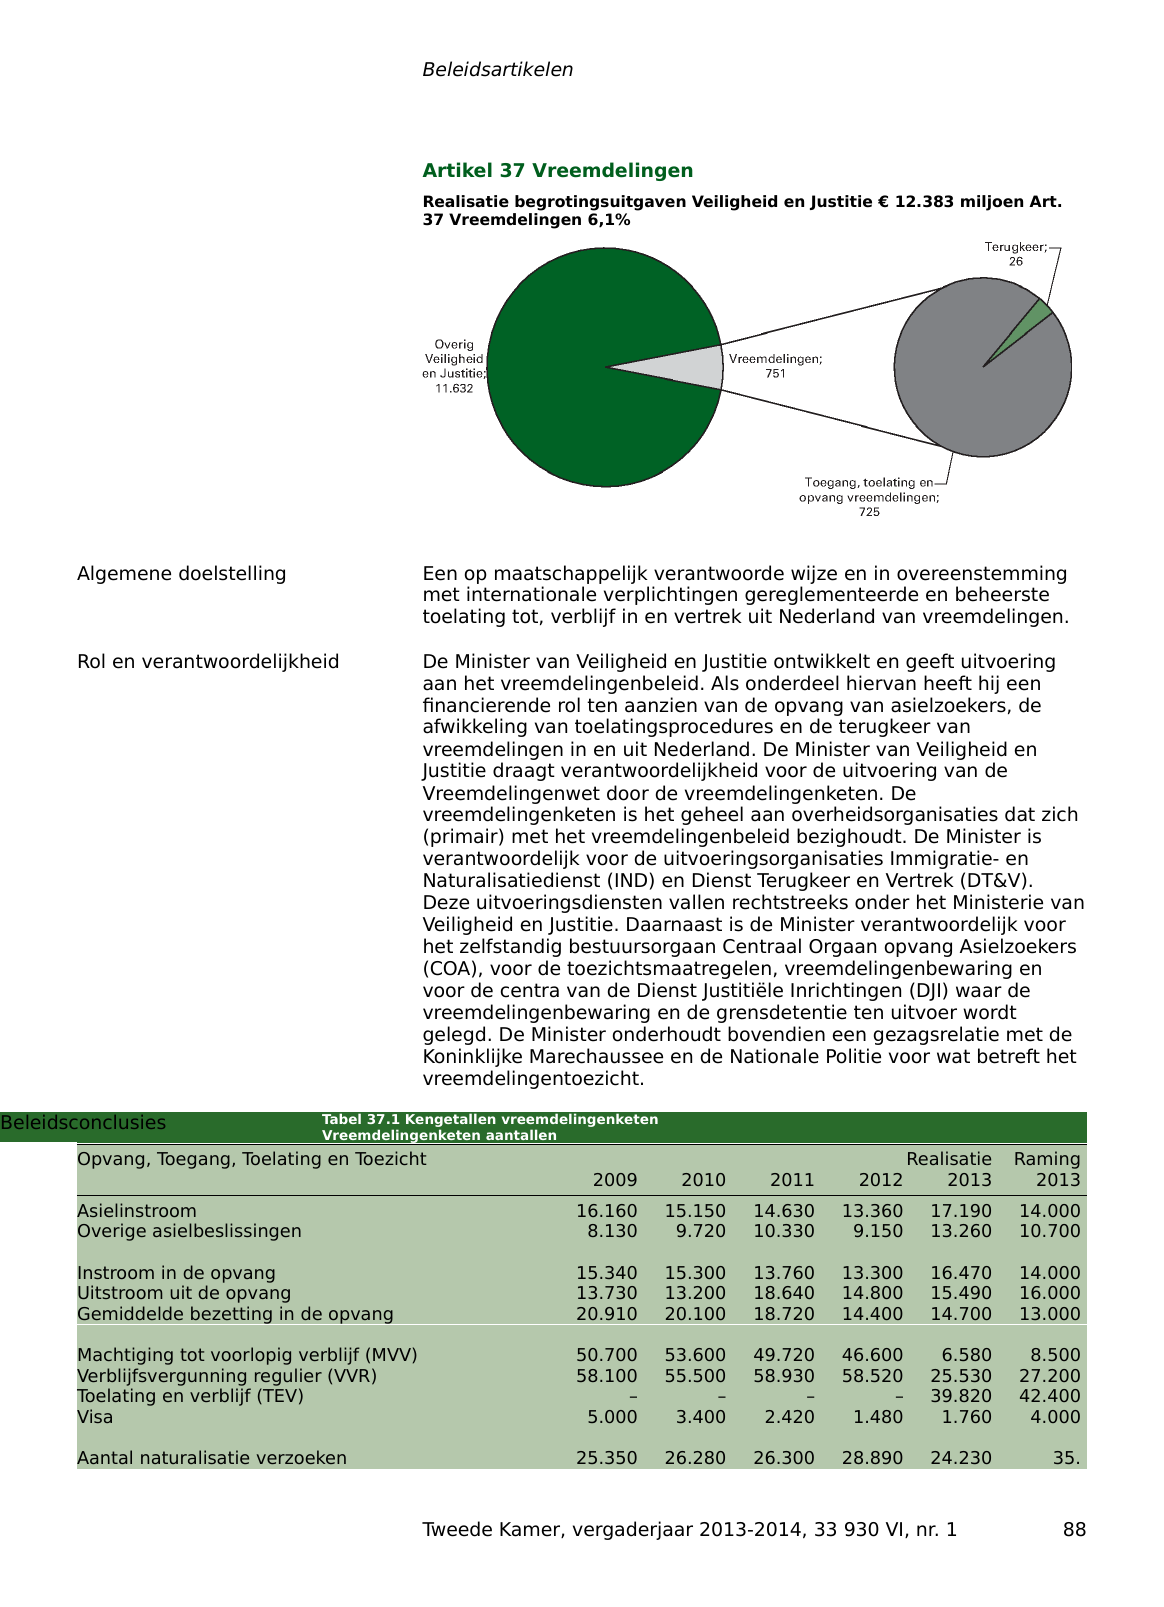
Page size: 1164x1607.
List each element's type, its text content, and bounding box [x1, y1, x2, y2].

table_cell – [644, 1386, 732, 1407]
table_cell 2009 [555, 1170, 644, 1195]
table_cell 8.130 [555, 1221, 644, 1242]
table_cell 53.600 [644, 1345, 732, 1366]
table_cell [77, 1325, 555, 1345]
table_cell [909, 1428, 998, 1448]
table_cell Verblijfsvergunning regulier (VVR) [77, 1366, 555, 1386]
table_cell 2.420 [732, 1407, 821, 1428]
table_cell Toelating en verblijf (TEV) [77, 1386, 555, 1407]
table_cell [77, 1242, 555, 1263]
table_cell 2011 [732, 1170, 821, 1195]
table_cell 50.700 [555, 1345, 644, 1366]
table_cell 13.000 [998, 1304, 1087, 1324]
table_cell 13.730 [555, 1283, 644, 1304]
table_cell 13.200 [644, 1283, 732, 1304]
table_cell [732, 1428, 821, 1448]
table_cell [555, 1242, 644, 1263]
picture [422, 240, 1072, 519]
text Een op maatschappelijk verantwoorde wijze en in overeenstemming met internationale verplichtingen gereglementeerde en beheerste toelating tot, verblijf in en vertrek uit Nederland van vreemdelingen. [422, 562, 1087, 628]
table_cell 18.640 [732, 1283, 821, 1304]
table_cell [77, 1428, 555, 1448]
table_cell Machtiging tot voorlopig verblijf (MVV) [77, 1345, 555, 1366]
text Rol en verantwoordelijkheid [77, 651, 399, 672]
table_cell 15.340 [555, 1263, 644, 1283]
table_cell 58.520 [821, 1366, 909, 1386]
table_cell Uitstroom uit de opvang [77, 1283, 555, 1304]
table_cell 20.100 [644, 1304, 732, 1324]
table_cell 2010 [644, 1170, 732, 1195]
table_cell 35. [998, 1448, 1087, 1469]
table_cell – [732, 1386, 821, 1407]
table_cell 25.530 [909, 1366, 998, 1386]
table_cell 4.000 [998, 1407, 1087, 1428]
table_cell Realisatie [555, 1145, 998, 1170]
table_cell 49.720 [732, 1345, 821, 1366]
table_cell 42.400 [998, 1386, 1087, 1407]
table_cell 26.300 [732, 1448, 821, 1469]
table_cell [555, 1325, 644, 1345]
table_cell 16.160 [555, 1196, 644, 1221]
table_cell 5.000 [555, 1407, 644, 1428]
table_cell 14.400 [821, 1304, 909, 1324]
table_cell 46.600 [821, 1345, 909, 1366]
table_cell [732, 1325, 821, 1345]
table_cell 9.720 [644, 1221, 732, 1242]
table_cell Gemiddelde bezetting in de opvang [77, 1304, 555, 1324]
table_cell 17.190 [909, 1196, 998, 1221]
table_cell – [555, 1386, 644, 1407]
table_cell Instroom in de opvang [77, 1263, 555, 1283]
table_cell 1.760 [909, 1407, 998, 1428]
table_cell [821, 1325, 909, 1345]
table_cell 15.150 [644, 1196, 732, 1221]
table_cell [644, 1428, 732, 1448]
text De Minister van Veiligheid en Justitie ontwikkelt en geeft uitvoering aan het vreemdelingenbeleid. Als onderdeel hiervan heeft hij een financierende rol ten aanzien van de opvang van asielzoekers, de afwikkeling van toelatingsprocedures en de terugkeer van vreemdelingen in en uit Nederland. De Minister van Veiligheid en Justitie draagt verantwoordelijkheid voor de uitvoering van de Vreemdelingenwet door de vreemdelingenketen. De vreemdelingenketen is het geheel aan overheidsorganisaties dat zich (primair) met het vreemdelingenbeleid bezighoudt. De Minister is verantwoordelijk voor de uitvoeringsorganisaties Immigratie- en Naturalisatiedienst (IND) en Dienst Terugkeer en Vertrek (DT&V). Deze uitvoeringsdiensten vallen rechtstreeks onder het Ministerie van Veiligheid en Justitie. Daarnaast is de Minister verantwoordelijk voor het zelfstandig bestuursorgaan Centraal Orgaan opvang Asielzoekers (COA), voor de toezichtsmaatregelen, vreemdelingenbewaring en voor de centra van de Dienst Justitiële Inrichtingen (DJI) waar de vreemdelingenbewaring en de grensdetentie ten uitvoer wordt gelegd. De Minister onderhoudt bovendien een gezagsrelatie met de Koninklijke Marechaussee en de Nationale Politie voor wat betreft het vreemdelingentoezicht. [422, 651, 1087, 1090]
table_cell 16.470 [909, 1263, 998, 1283]
table_cell [909, 1242, 998, 1263]
table_cell 18.720 [732, 1304, 821, 1324]
table_cell 14.700 [909, 1304, 998, 1324]
table_cell Opvang, Toegang, Toelating en Toezicht [77, 1145, 555, 1170]
table_cell 24.230 [909, 1448, 998, 1469]
table_cell Overige asielbeslissingen [77, 1221, 555, 1242]
table_cell 25.350 [555, 1448, 644, 1469]
table_cell 2013 [909, 1170, 998, 1195]
table_cell [909, 1325, 998, 1345]
text Realisatie begrotingsuitgaven Veiligheid en Justitie € 12.383 miljoen Art. 37 Vreemdelingen 6,1% [422, 193, 1072, 229]
table_cell 27.200 [998, 1366, 1087, 1386]
table_cell 2013 [998, 1170, 1087, 1195]
table_cell 58.930 [732, 1366, 821, 1386]
table_cell – [821, 1386, 909, 1407]
table_cell 58.100 [555, 1366, 644, 1386]
table_cell 3.400 [644, 1407, 732, 1428]
table_cell 10.330 [732, 1221, 821, 1242]
table_cell 14.630 [732, 1196, 821, 1221]
table_cell 15.300 [644, 1263, 732, 1283]
table_cell [644, 1325, 732, 1345]
table_cell 16.000 [998, 1283, 1087, 1304]
table_cell 13.360 [821, 1196, 909, 1221]
subtitle Artikel 37 Vreemdelingen [422, 160, 1087, 182]
text Algemene doelstelling [77, 562, 399, 584]
table_cell 13.760 [732, 1263, 821, 1283]
table_cell 26.280 [644, 1448, 732, 1469]
table_cell Aantal naturalisatie verzoeken [77, 1448, 555, 1469]
table_cell [732, 1242, 821, 1263]
table_cell 14.800 [821, 1283, 909, 1304]
table_cell 13.260 [909, 1221, 998, 1242]
table_cell 8.500 [998, 1345, 1087, 1366]
table_cell [998, 1325, 1087, 1345]
table_cell 6.580 [909, 1345, 998, 1366]
table_cell 1.480 [821, 1407, 909, 1428]
table_cell 2012 [821, 1170, 909, 1195]
table_cell [821, 1428, 909, 1448]
table_cell 14.000 [998, 1196, 1087, 1221]
table_cell [998, 1428, 1087, 1448]
table_cell [555, 1428, 644, 1448]
table_cell Asielinstroom [77, 1196, 555, 1221]
table_header Tabel 37.1 Kengetallen vreemdelingenketen Vreemdelingenketen aantallen [0, 1112, 1087, 1143]
table_cell [644, 1242, 732, 1263]
table_cell 13.300 [821, 1263, 909, 1283]
table_cell 39.820 [909, 1386, 998, 1407]
table_cell Visa [77, 1407, 555, 1428]
table_cell [77, 1170, 555, 1195]
table_cell [998, 1242, 1087, 1263]
table_cell 10.700 [998, 1221, 1087, 1242]
table_cell 28.890 [821, 1448, 909, 1469]
table_cell 14.000 [998, 1263, 1087, 1283]
table_cell 15.490 [909, 1283, 998, 1304]
table_cell 55.500 [644, 1366, 732, 1386]
table_cell 20.910 [555, 1304, 644, 1324]
table_cell 9.150 [821, 1221, 909, 1242]
table_cell Raming [998, 1145, 1087, 1170]
table_cell [821, 1242, 909, 1263]
